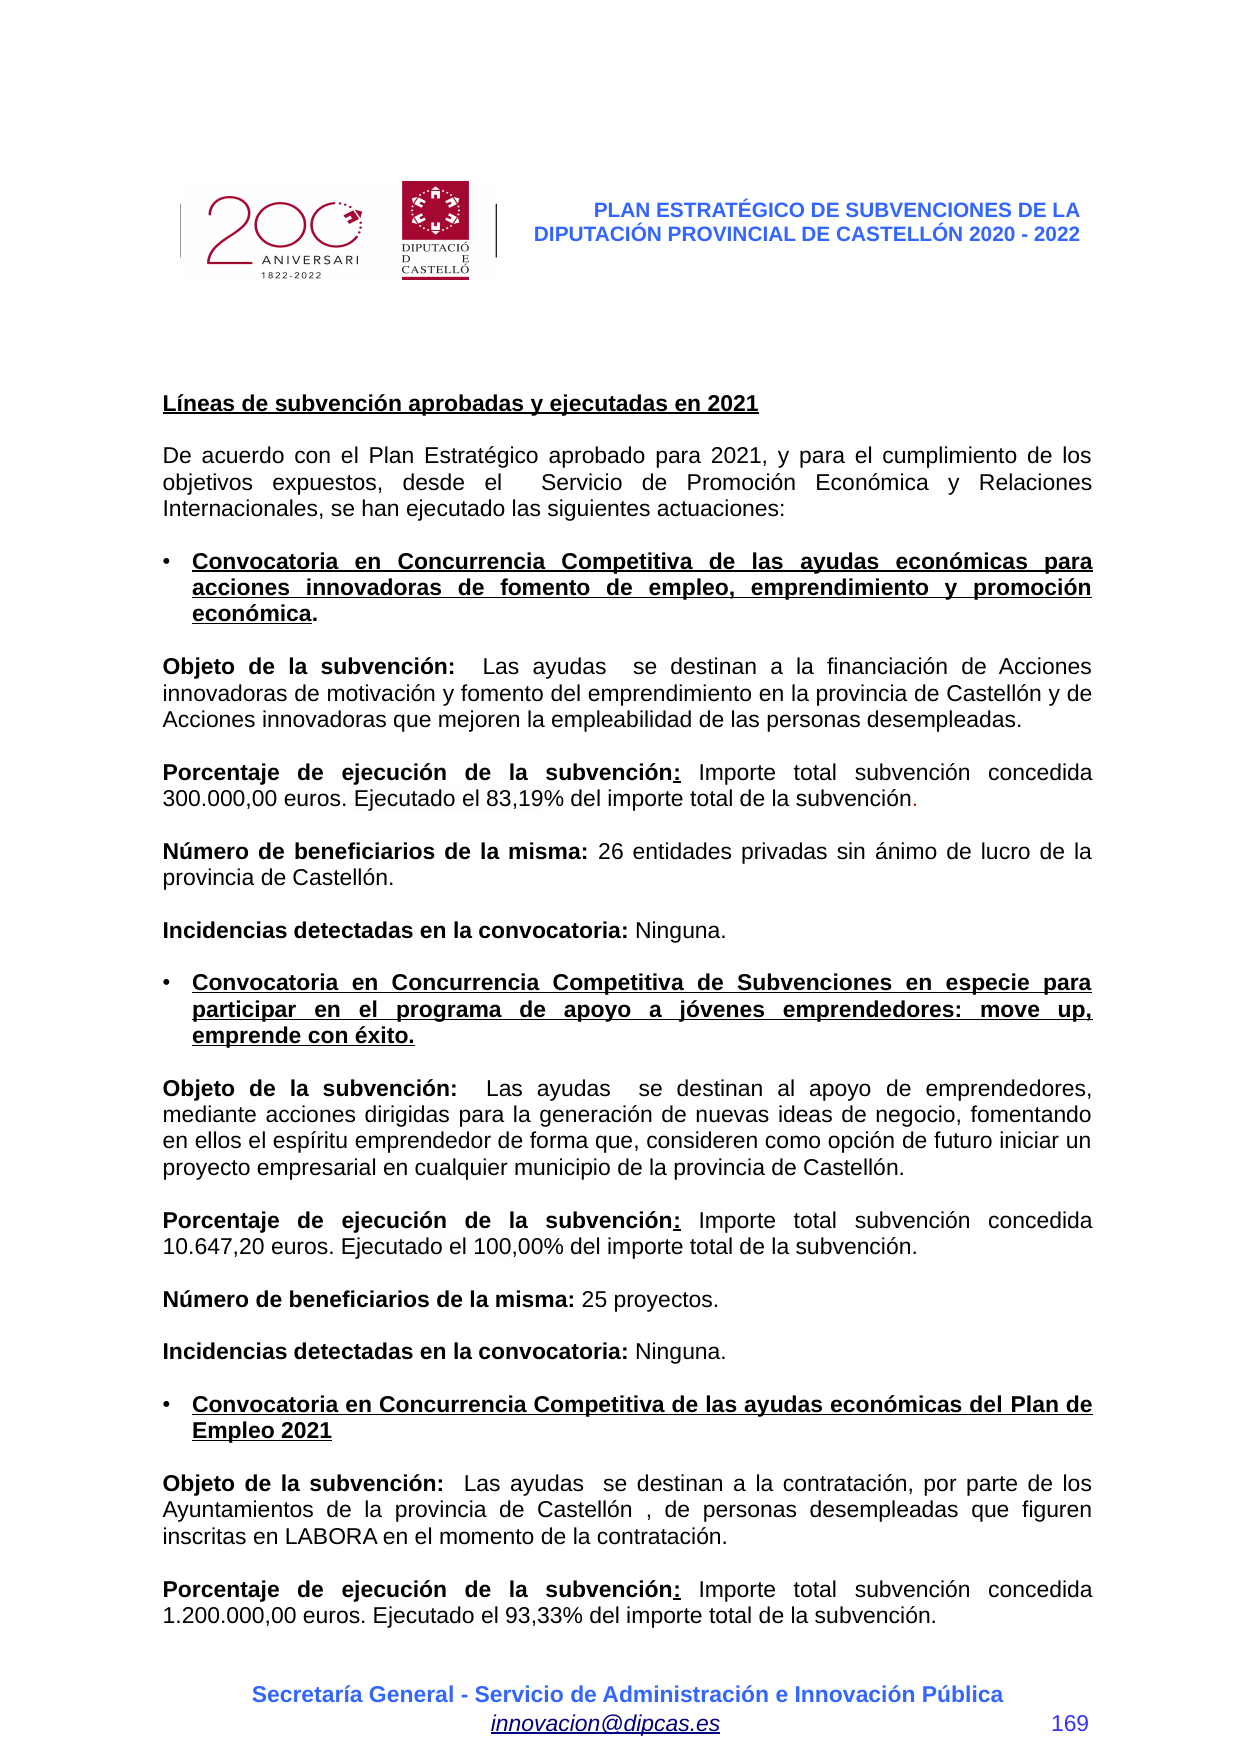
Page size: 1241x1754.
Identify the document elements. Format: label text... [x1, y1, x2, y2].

text Número de beneficiarios de la misma: 26 entidades privadas sin ánimo de lucro de la provincia de Castellón. [162, 838, 1092, 890]
text Incidencias detectadas en la convocatoria: Ninguna. [162, 917, 1092, 943]
text De acuerdo con el Plan Estratégico aprobado para 2021, y para el cumplimiento de los objetivos expuestos, desde el Servicio de Promoción Económica y Relaciones Internacionales, se han ejecutado las siguientes actuaciones: [162, 442, 1092, 521]
list Convocatoria en Concurrencia Competitiva de las ayudas económicas para acciones innovadoras de fomento de empleo, emprendimiento y promoción económica. [162, 548, 1092, 627]
text Número de beneficiarios de la misma: 25 proyectos. [162, 1286, 1092, 1312]
text Porcentaje de ejecución de la subvención: Importe total subvención concedida 300.000,00 euros. Ejecutado el 83,19% del importe total de la subvención. [162, 758, 1092, 811]
text Objeto de la subvención: Las ayudas se destinan a la financiación de Acciones innovadoras de motivación y fomento del emprendimiento en la provincia de Castellón y de Acciones innovadoras que mejoren la empleabilidad de las personas desempleadas. [162, 653, 1092, 732]
text Porcentaje de ejecución de la subvención: Importe total subvención concedida 10.647,20 euros. Ejecutado el 100,00% del importe total de la subvención. [162, 1207, 1092, 1259]
text Líneas de subvención aprobadas y ejecutadas en 2021 [162, 389, 1092, 416]
text Objeto de la subvención: Las ayudas se destinan al apoyo de emprendedores, mediante acciones dirigidas para la generación de nuevas ideas de negocio, fomentando en ellos el espíritu emprendedor de forma que, consideren como opción de futuro iniciar un proyecto empresarial en cualquier municipio de la provincia de Castellón. [162, 1075, 1092, 1180]
list Convocatoria en Concurrencia Competitiva de Subvenciones en especie para participar en el programa de apoyo a jóvenes emprendedores: move up, emprende con éxito. [162, 969, 1092, 1048]
text Porcentaje de ejecución de la subvención: Importe total subvención concedida 1.200.000,00 euros. Ejecutado el 93,33% del importe total de la subvención. [162, 1576, 1092, 1628]
text Objeto de la subvención: Las ayudas se destinan a la contratación, por parte de los Ayuntamientos de la provincia de Castellón , de personas desempleadas que figuren inscritas en LABORA en el momento de la contratación. [162, 1470, 1092, 1549]
list Convocatoria en Concurrencia Competitiva de las ayudas económicas del Plan de Empleo 2021 [162, 1391, 1092, 1444]
picture [180, 181, 497, 280]
text Incidencias detectadas en la convocatoria: Ninguna. [162, 1338, 1092, 1365]
